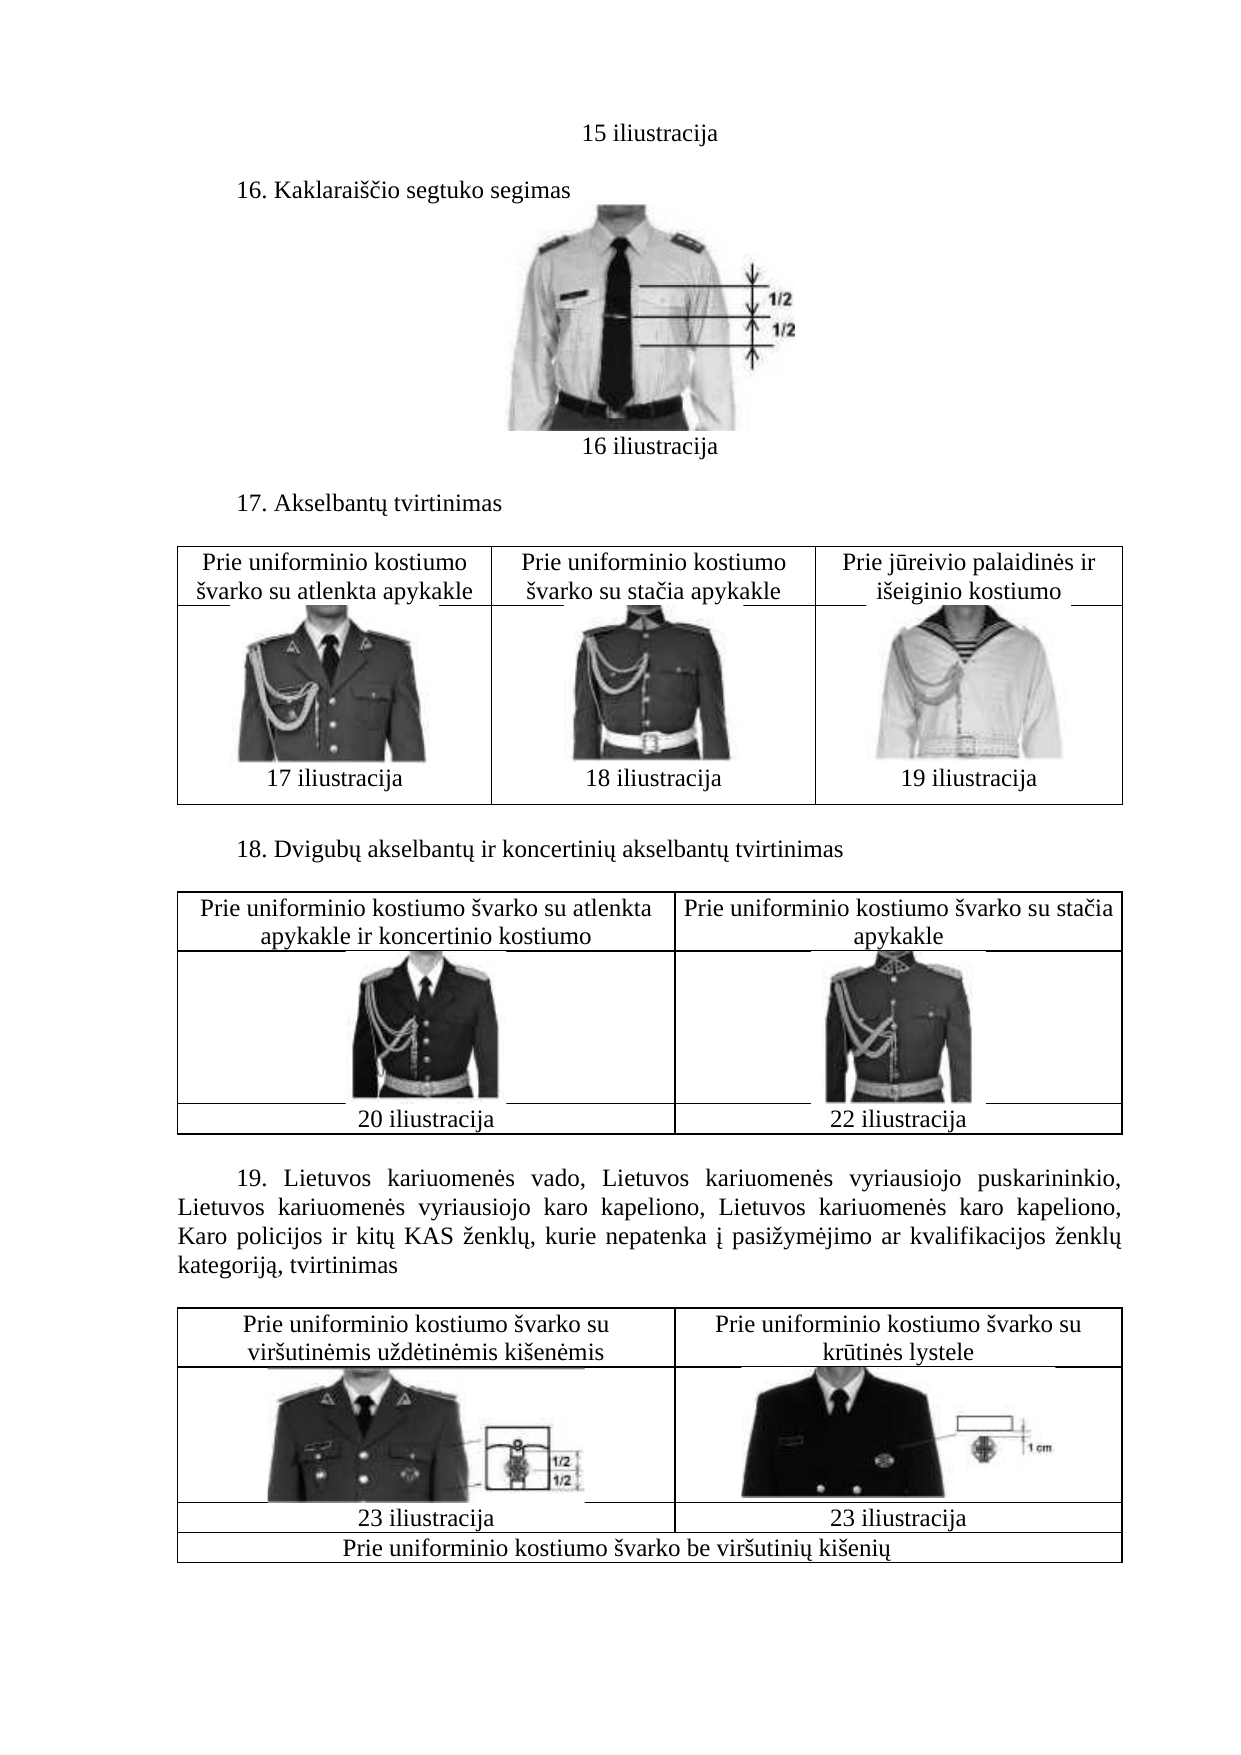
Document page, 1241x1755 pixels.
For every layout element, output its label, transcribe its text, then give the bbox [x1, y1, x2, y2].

text 16 iliustracija [177, 431, 1122, 460]
table_cell [676, 1368, 1121, 1502]
table_cell 19 iliustracija [816, 763, 1122, 804]
table_header Prie uniforminio kostiumo švarko su atlenkta apykakle ir koncertinio kostiumo [178, 893, 674, 950]
table_cell 17 iliustracija [178, 763, 491, 804]
table_cell 23 iliustracija [178, 1503, 674, 1532]
table_header Prie uniforminio kostiumo švarko su stačia apykakle [492, 547, 815, 604]
table_cell 22 iliustracija [676, 1104, 1121, 1133]
table_cell [676, 952, 810, 1103]
table_cell 23 iliustracija [676, 1503, 1121, 1532]
table_cell Prie uniforminio kostiumo švarko be viršutinių kišenių [178, 1533, 1056, 1562]
table_header Prie uniforminio kostiumo švarko su atlenkta apykakle [178, 547, 491, 604]
table_cell 20 iliustracija [178, 1104, 674, 1133]
table_cell [507, 952, 674, 1103]
table_cell [492, 606, 815, 763]
table_cell [986, 952, 1121, 1103]
table_header Prie jūreivio palaidinės ir išeiginio kostiumo [816, 547, 1122, 604]
table_cell [178, 952, 345, 1103]
table_cell [585, 1368, 674, 1502]
table_cell [178, 1368, 267, 1502]
text 18. Dvigubų akselbantų ir koncertinių akselbantų tvirtinimas [177, 834, 1122, 862]
table_cell [1056, 1533, 1121, 1562]
text 19. Lietuvos kariuomenės vado, Lietuvos kariuomenės vyriausiojo puskarininkio, Lietuvos kariuomenės vyriausiojo karo kapeliono, Lietuvos kariuomenės karo kapeliono, Karo policijos ir kitų KAS ženklų, kurie nepatenka į pasižymėjimo ar kvalifikacijos ženklų kategoriją, tvirtinimas [177, 1163, 1122, 1278]
table_cell 18 iliustracija [492, 763, 815, 804]
table_header Prie uniforminio kostiumo švarko su viršutinėmis uždėtinėmis kišenėmis [178, 1309, 674, 1366]
text 15 iliustracija [177, 118, 1122, 147]
table_header Prie uniforminio kostiumo švarko su krūtinės lystele [676, 1309, 1121, 1366]
table_cell [816, 606, 1122, 763]
table_cell [440, 606, 491, 763]
text 17. Akselbantų tvirtinimas [177, 488, 1122, 517]
text 16. Kaklaraiščio segtuko segimas [177, 176, 1122, 204]
table_cell [178, 606, 230, 763]
table_header Prie uniforminio kostiumo švarko su stačia apykakle [676, 893, 1121, 950]
